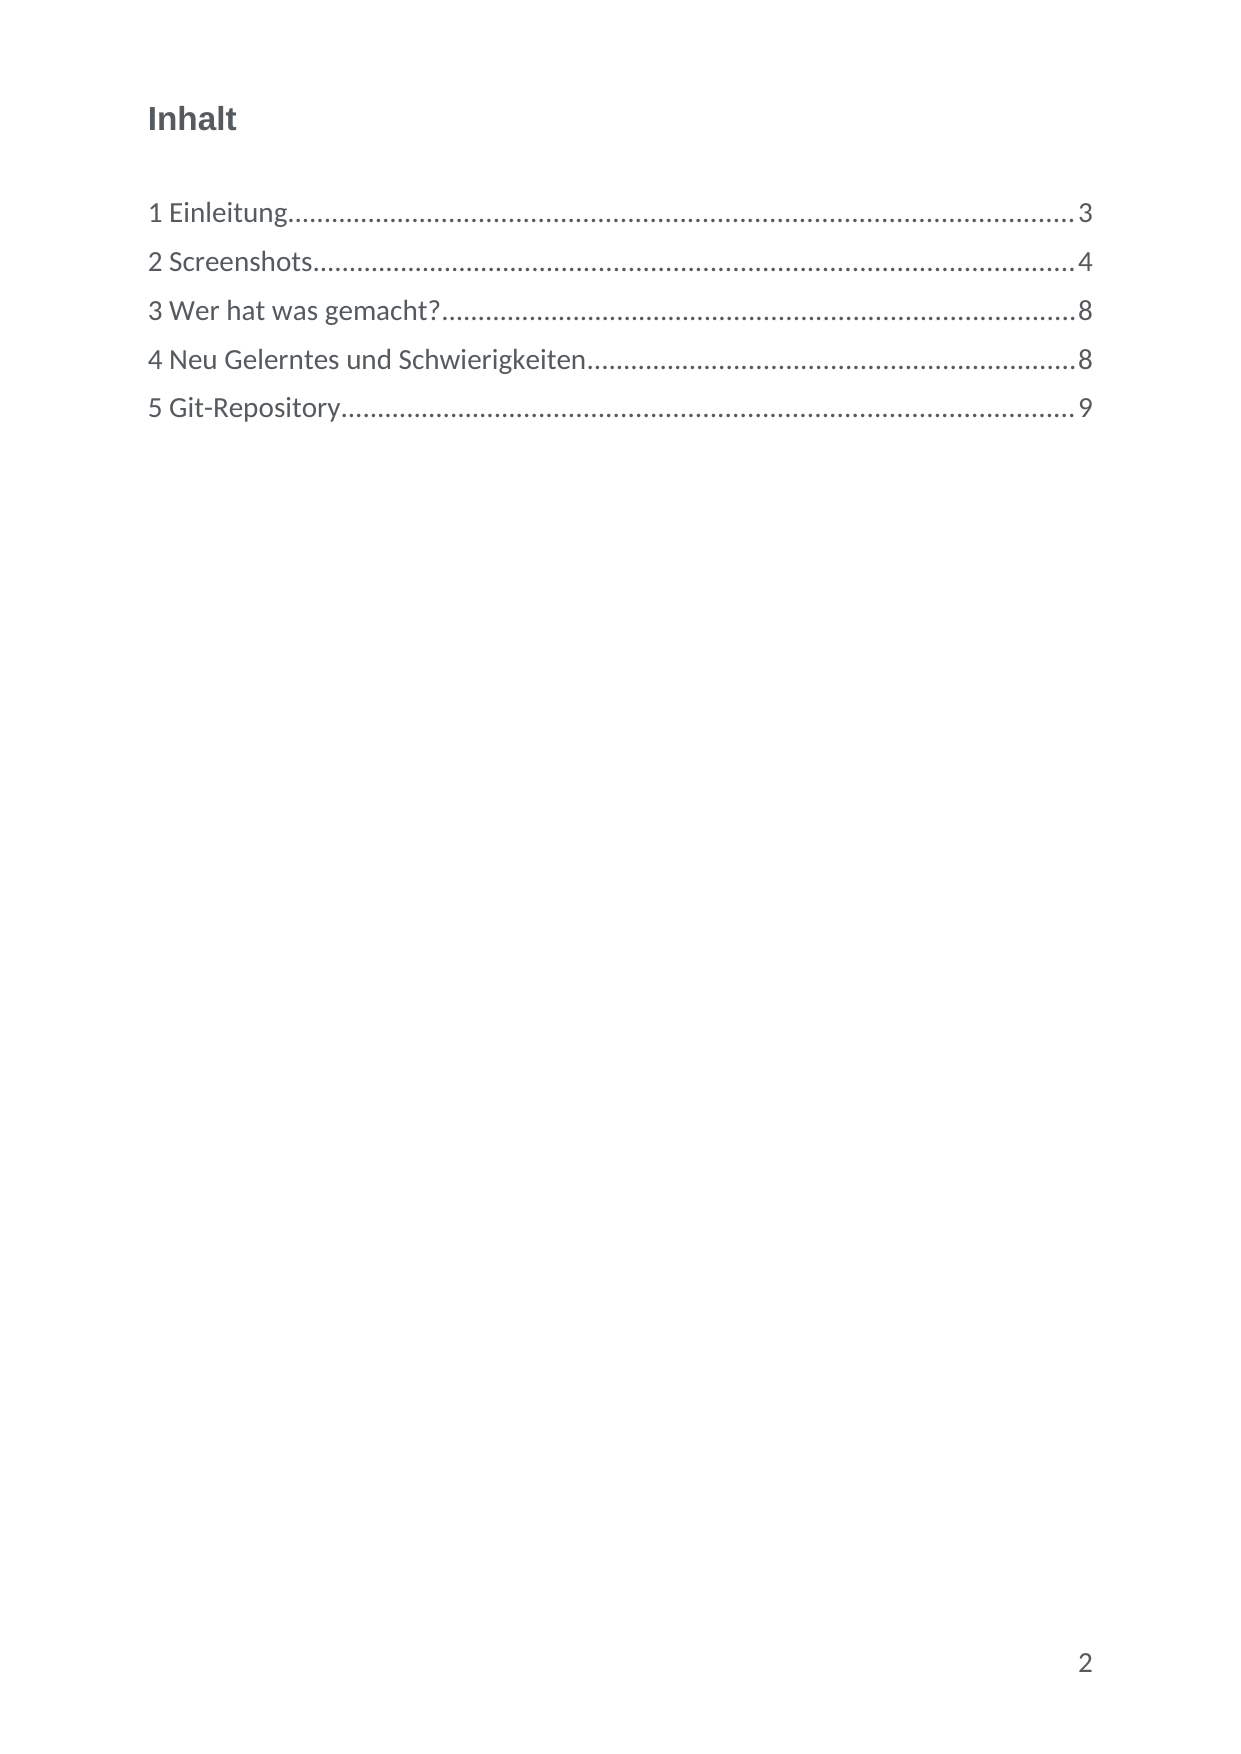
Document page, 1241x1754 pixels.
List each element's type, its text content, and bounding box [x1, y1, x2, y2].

text 3 Wer hat was gemacht? 8 [148, 292, 1093, 327]
text 2 Screenshots 4 [148, 243, 1093, 279]
text 5 Git-Repository 9 [148, 389, 1093, 425]
text 4 Neu Gelerntes und Schwierigkeiten 8 [148, 341, 1093, 376]
subtitle Inhalt [148, 99, 1093, 179]
text 1 Einleitung 3 [148, 194, 1093, 230]
